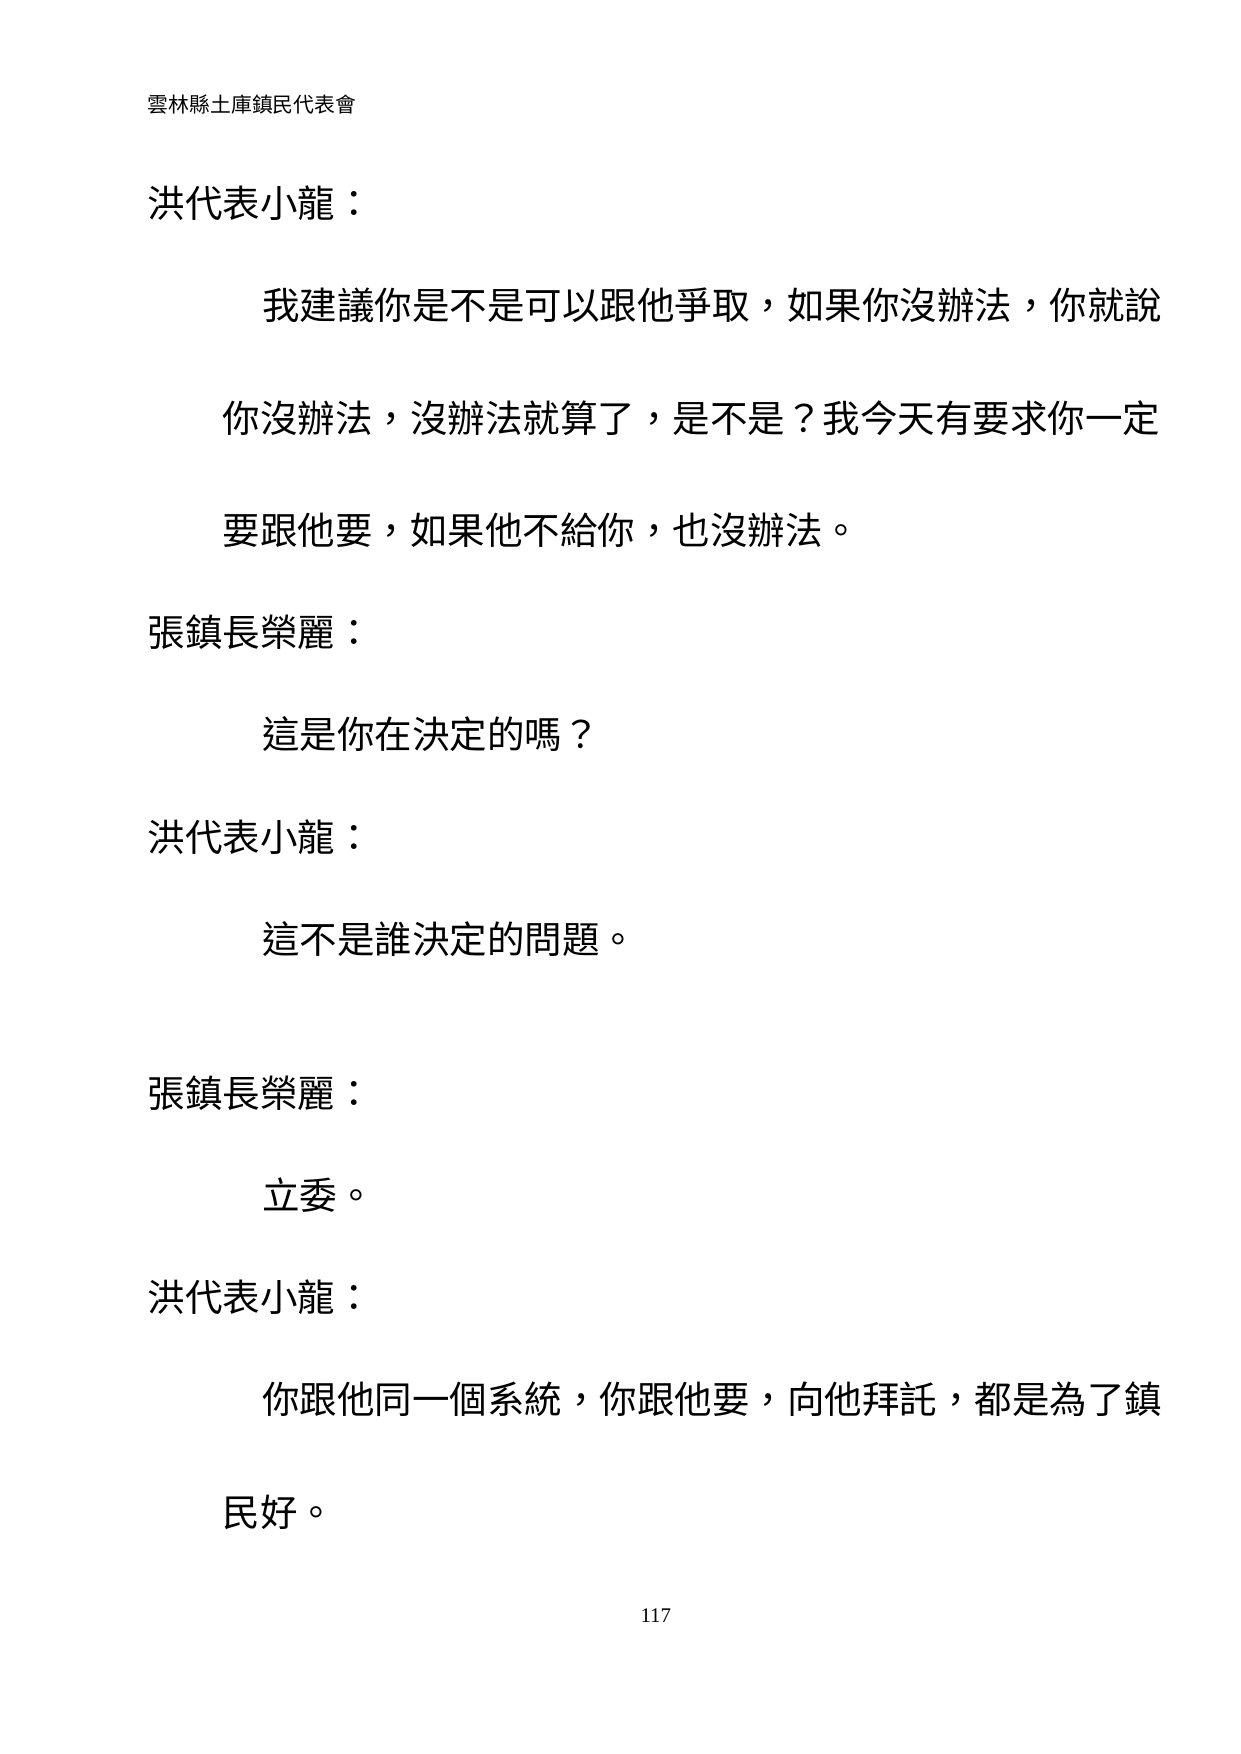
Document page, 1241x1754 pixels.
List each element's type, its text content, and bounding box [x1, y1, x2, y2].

text 這是你在決定的嗎？ [223, 695, 1163, 770]
text 我建議你是不是可以跟他爭取，如果你沒辦法，你就說你沒辦法，沒辦法就算了，是不是？我今天有要求你一定要跟他要，如果他不給你，也沒辦法。 [223, 266, 1163, 566]
text 張鎮長榮麗： [148, 1053, 1163, 1128]
text 洪代表小龍： [148, 797, 1163, 872]
text 立委。 [223, 1155, 1163, 1230]
text 你跟他同一個系統，你跟他要，向他拜託，都是為了鎮民好。 [223, 1360, 1163, 1547]
text 洪代表小龍： [148, 164, 1163, 239]
text 張鎮長榮麗： [148, 593, 1163, 668]
text 洪代表小龍： [148, 1258, 1163, 1333]
text 這不是誰決定的問題。 [223, 899, 1163, 974]
